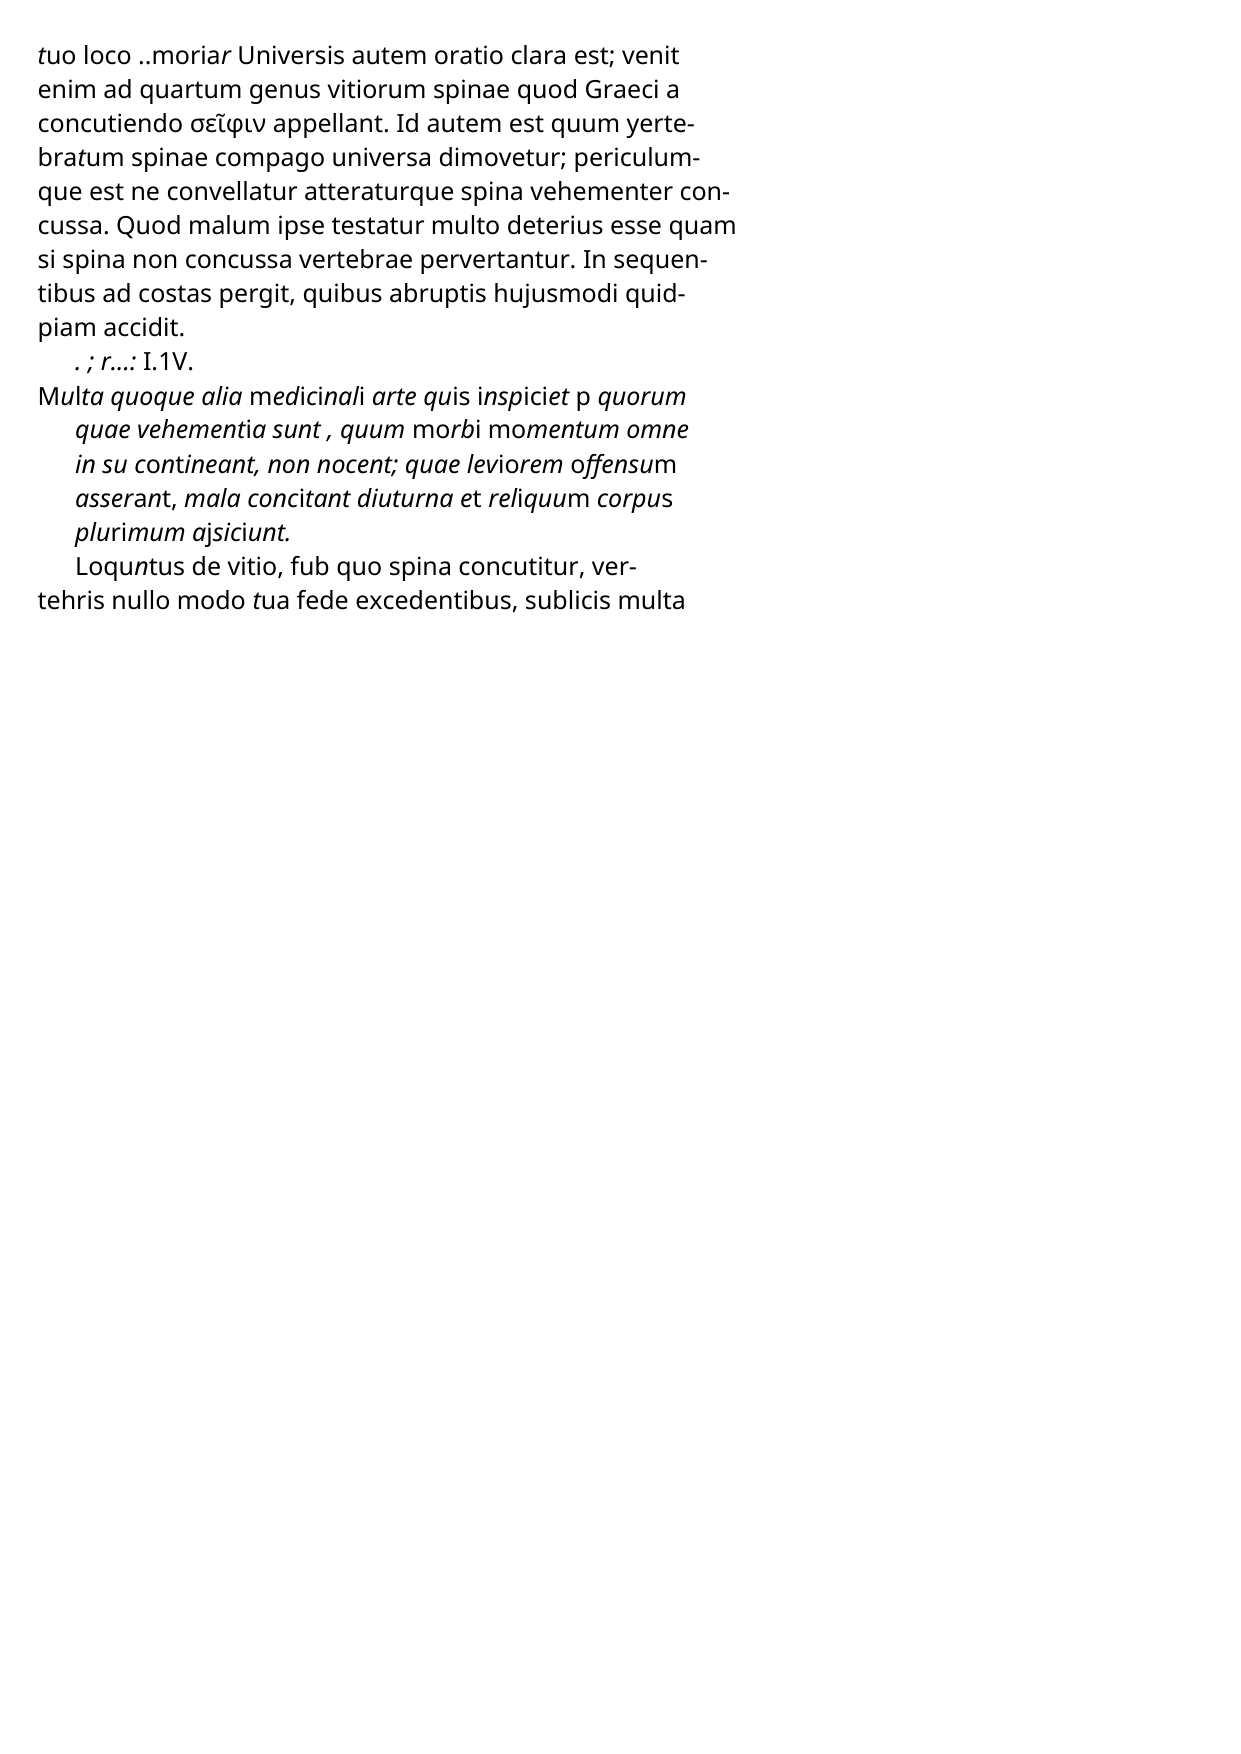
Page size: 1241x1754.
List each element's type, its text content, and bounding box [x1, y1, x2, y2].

text Multa quoque alia medicinali arte quis inspiciet p quorum quae vehementia sunt , quum morbi momentum omne in su contineant, non nocent; quae leviorem offensum asserant, mala concitant diuturna et reliquum corpus plurimum ajsiciunt. [37, 378, 1203, 548]
text tuo loco ..moriar Universis autem oratio clara est; venit enim ad quartum genus vitiorum spinae quod Graeci a concutiendo σεῖφιν appellant. Id autem est quum yerte- bratum spinae compago universa dimovetur; periculum- que est ne convellatur atteraturque spina vehementer con- cussa. Quod malum ipse testatur multo deterius esse quam si spina non concussa vertebrae pervertantur. In sequen- tibus ad costas pergit, quibus abruptis hujusmodi quid- piam accidit. [37, 37, 1203, 344]
text Loquntus de vitio, fub quo spina concutitur, ver- tehris nullo modo tua fede excedentibus, sublicis multa [37, 548, 1203, 617]
text . ; r...: I.1V. [37, 344, 1203, 378]
